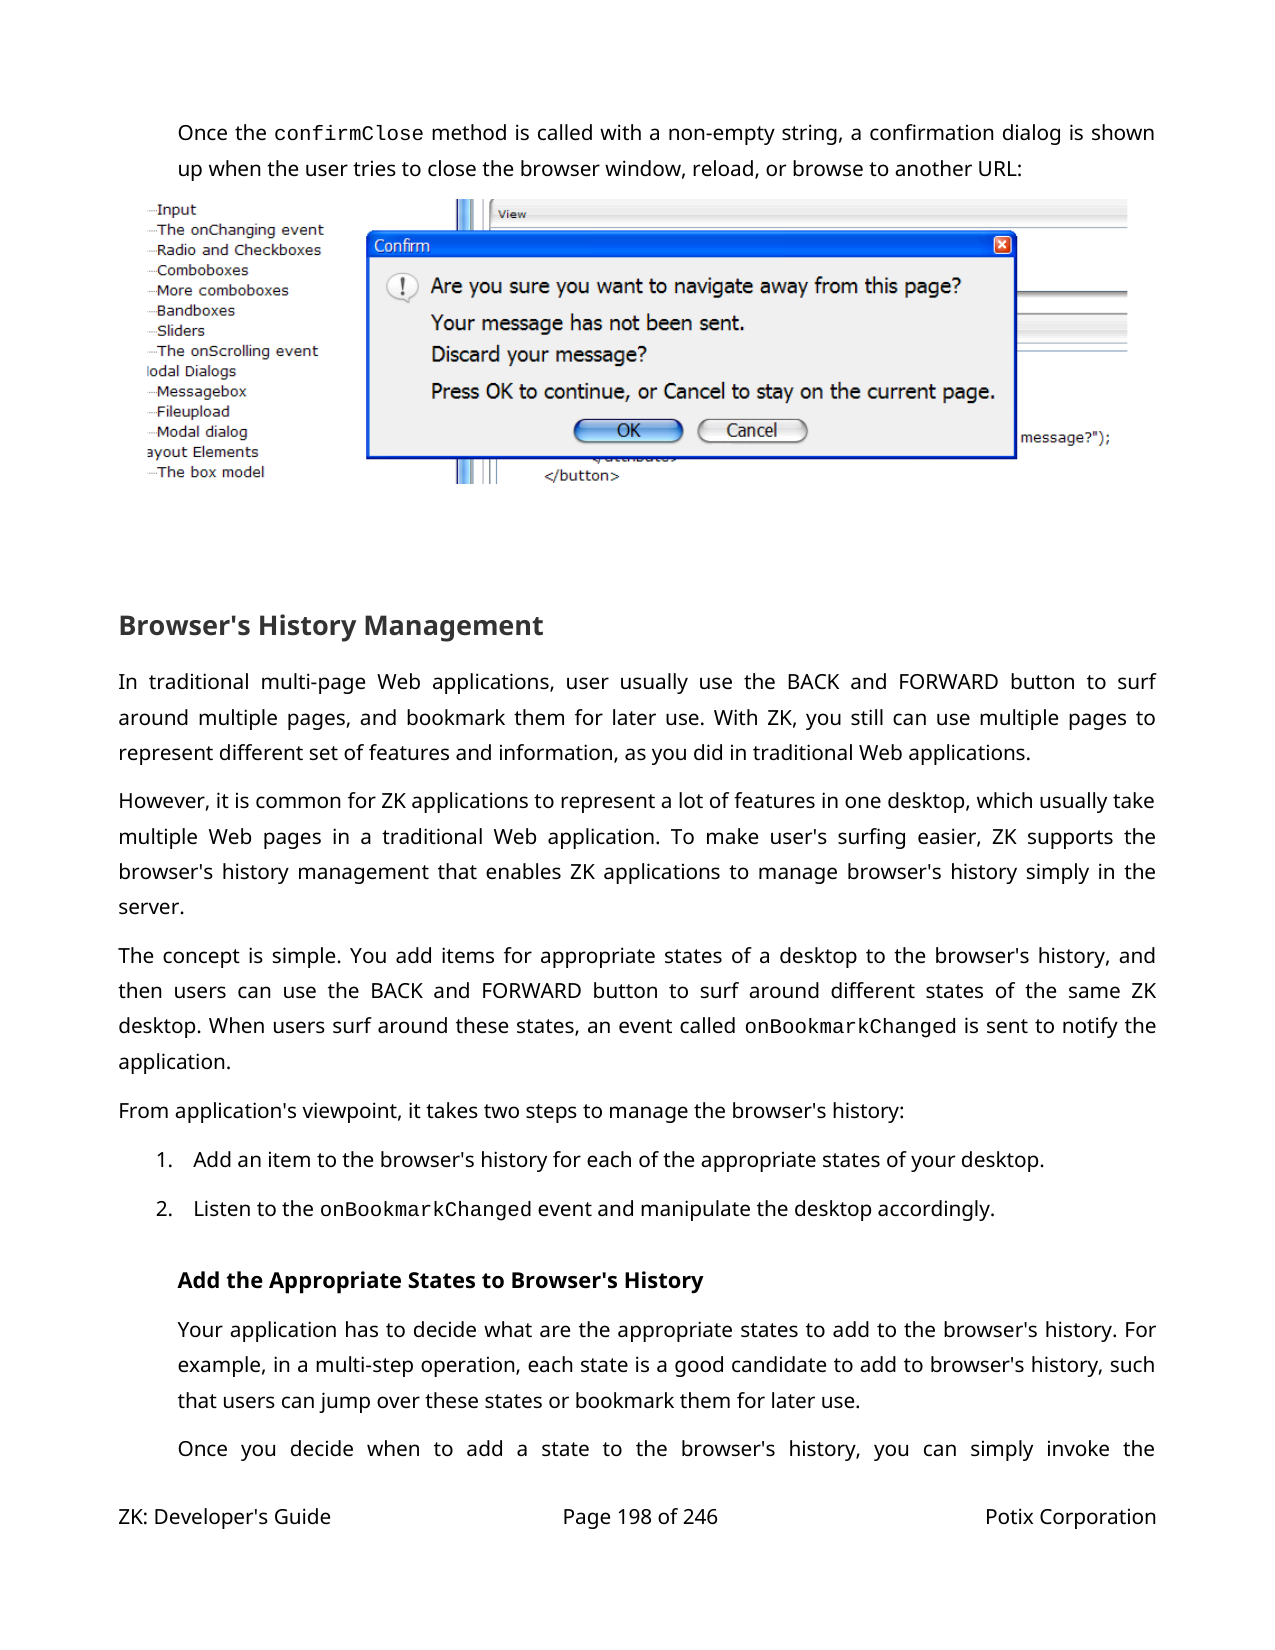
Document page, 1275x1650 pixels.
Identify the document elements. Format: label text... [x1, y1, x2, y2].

text Your application has to decide what are the appropriate states to add to the browser's history. For example, in a multi-step operation, each state is a good candidate to add to browser's history, such that users can jump over these states or bookmark them for later use. [177, 1315, 1157, 1414]
text In traditional multi-page Web applications, user usually use the BACK and FORWARD button to surf around multiple pages, and bookmark them for later use. With ZK, you still can use multiple pages to represent different set of features and information, as you did in traditional Web applications. [118, 667, 1157, 766]
subtitle Browser's History Management [118, 607, 1157, 644]
text The concept is simple. You add items for appropriate states of a desktop to the browser's history, and then users can use the BACK and FORWARD button to surf around different states of the same ZK desktop. When users surf around these states, an event called onBookmarkChanged is sent to notify the application. [118, 941, 1157, 1075]
list Listen to the onBookmarkChanged event and manipulate the desktop accordingly. [156, 1194, 1157, 1222]
picture [147, 199, 1128, 484]
list Add an item to the browser's history for each of the appropriate states of your desktop. [156, 1145, 1157, 1173]
text Once the confirmClose method is called with a non-empty string, a confirmation dialog is shown up when the user tries to close the browser window, reload, or browse to another URL: [177, 118, 1157, 182]
subtitle Add the Appropriate States to Browser's History [177, 1265, 1157, 1295]
text From application's viewpoint, it takes two steps to manage the browser's history: [118, 1096, 1157, 1124]
text Once you decide when to add a state to the browser's history, you can simply invoke the [177, 1434, 1157, 1463]
text However, it is common for ZK applications to represent a lot of features in one desktop, which usually take multiple Web pages in a traditional Web application. To make user's surfing easier, ZK supports the browser's history management that enables ZK applications to manage browser's history simply in the server. [118, 787, 1157, 921]
